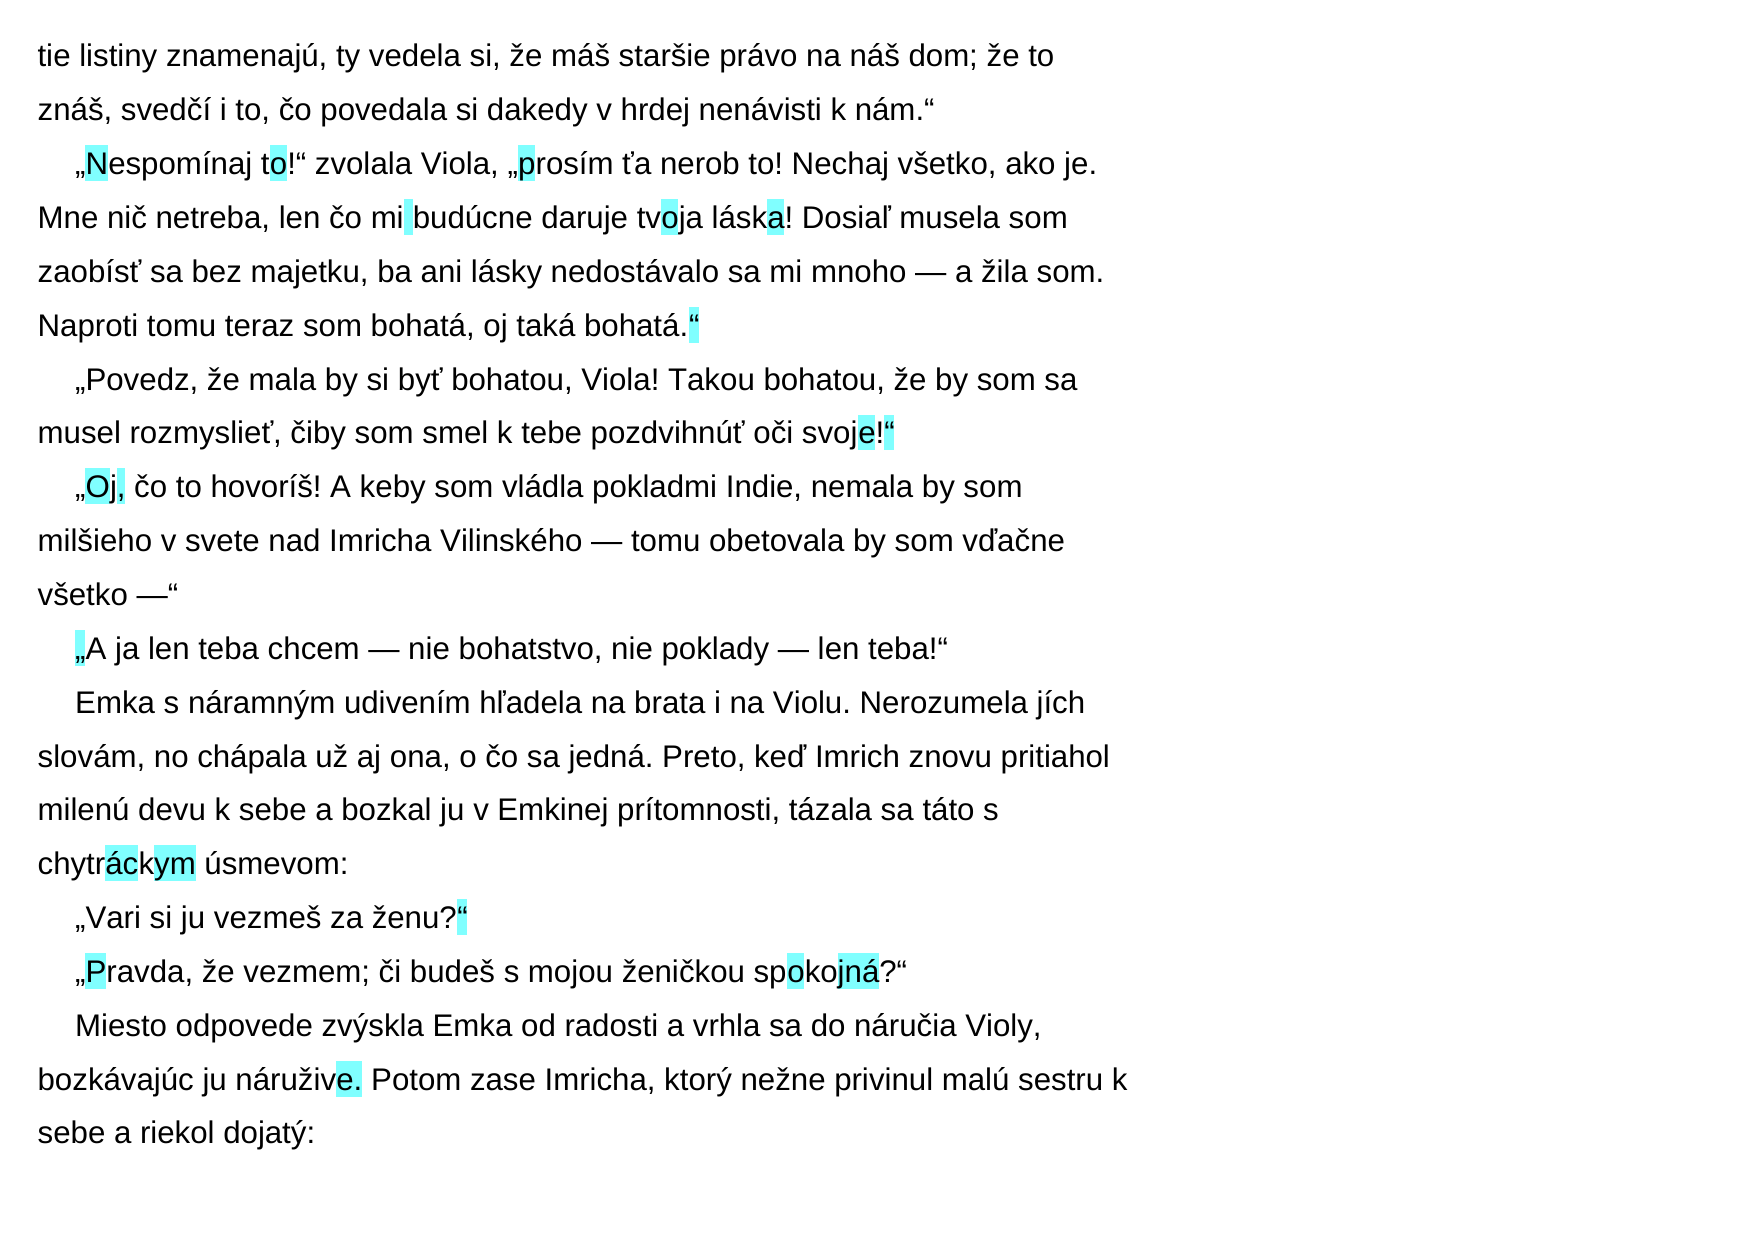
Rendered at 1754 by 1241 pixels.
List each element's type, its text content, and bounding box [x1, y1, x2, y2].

text „Oj, čo to hovoríš! A keby som vládla pokladmi Indie, nemala by som milšieho v svete nad Imricha Vilinského — tomu obetovala by som vďačne všetko —“ [37, 468, 1130, 612]
text „Vari si ju vezmeš za ženu?“ [37, 899, 1130, 935]
text Emka s náramným udivením hľadela na brata i na Violu. Nerozumela jích slovám, no chápala už aj ona, o čo sa jedná. Preto, keď Imrich znovu pritiahol milenú devu k sebe a bozkal ju v Emkinej prítomnosti, tázala sa táto s chytráckym úsmevom: [37, 684, 1130, 881]
text „Povedz, že mala by si byť bohatou, Viola! Takou bohatou, že by som sa musel rozmyslieť, čiby som smel k tebe pozdvihnúť oči svoje!“ [37, 361, 1130, 450]
text „Pravda, že vezmem; či budeš s mojou ženičkou spokojná?“ [37, 953, 1130, 989]
text tie listiny znamenajú, ty vedela si, že máš staršie právo na náš dom; že to znáš, svedčí i to, čo povedala si dakedy v hrdej nenávisti k nám.“ [37, 37, 1130, 127]
text „Nespomínaj to!“ zvolala Viola, „prosím ťa nerob to! Nechaj všetko, ako je. Mne nič netreba, len čo mi budúcne daruje tvoja láska! Dosiaľ musela som zaobísť sa bez majetku, ba ani lásky nedostávalo sa mi mnoho — a žila som. Naproti tomu teraz som bohatá, oj taká bohatá.“ [37, 145, 1130, 343]
text Miesto odpovede zvýskla Emka od radosti a vrhla sa do náručia Violy, bozkávajúc ju náružive. Potom zase Imricha, ktorý nežne privinul malú sestru k sebe a riekol dojatý: [37, 1007, 1130, 1151]
text „A ja len teba chcem — nie bohatstvo, nie poklady — len teba!“ [37, 630, 1130, 666]
